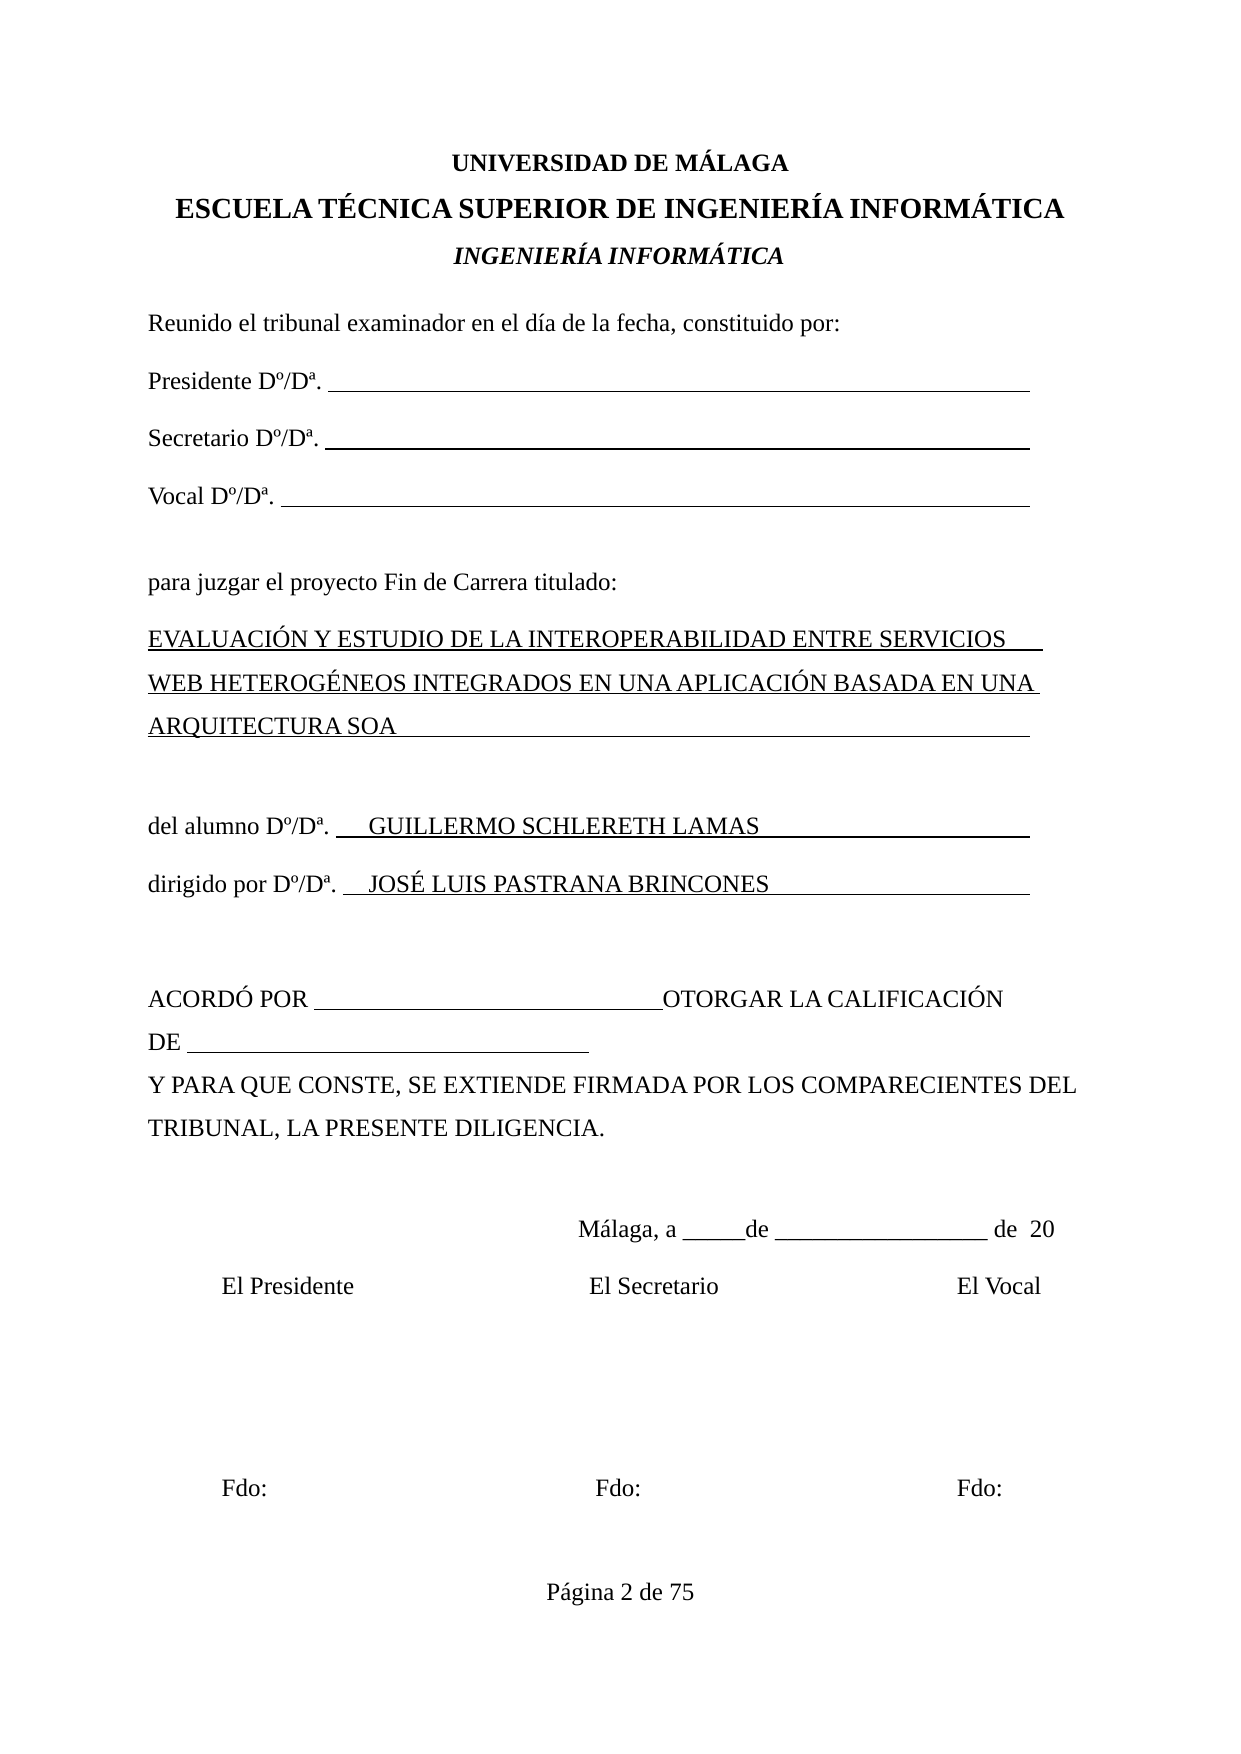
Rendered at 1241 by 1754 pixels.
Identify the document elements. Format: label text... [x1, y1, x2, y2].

text Fdo: Fdo: Fdo: [148, 1473, 1093, 1501]
text Málaga, a _____de _________________ de 20 [148, 1214, 1093, 1243]
text del alumno Dº/Dª. Guillermo Schlereth Lamas [148, 811, 1093, 840]
text INGENIERÍA INFORMÁTICA [148, 241, 1093, 270]
text Reunido el tribunal examinador en el día de la fecha, constituido por: [148, 308, 1093, 337]
text Secretario Dº/Dª. [148, 423, 1093, 452]
text ESCUELA TÉCNICA SUPERIOR DE INGENIERÍA INFORMÁTICA [148, 191, 1093, 224]
text ACORDÓ POR OTORGAR LA CALIFICACIÓN [148, 984, 1093, 1013]
text Evaluación y estudio de la interoperabilidad entre servicios web heterogéneos integrados en una aplicación basada en una arquitectura SOA [148, 624, 1093, 739]
text Y PARA QUE CONSTE, SE EXTIENDE FIRMADA POR LOS COMPARECIENTES DEL TRIBUNAL, LA PRESENTE DILIGENCIA. [148, 1070, 1093, 1142]
text dirigido por Dº/Dª. JOSÉ LUIS PASTRANA BRINCONES [148, 869, 1093, 898]
text Presidente Dº/Dª. [148, 366, 1093, 394]
text Vocal Dº/Dª. [148, 481, 1093, 509]
text UNIVERSIDAD DE MÁLAGA [148, 148, 1093, 176]
text El Presidente El Secretario El Vocal [148, 1271, 1093, 1300]
text para juzgar el proyecto Fin de Carrera titulado: [148, 567, 1093, 596]
text DE [148, 1027, 1093, 1056]
